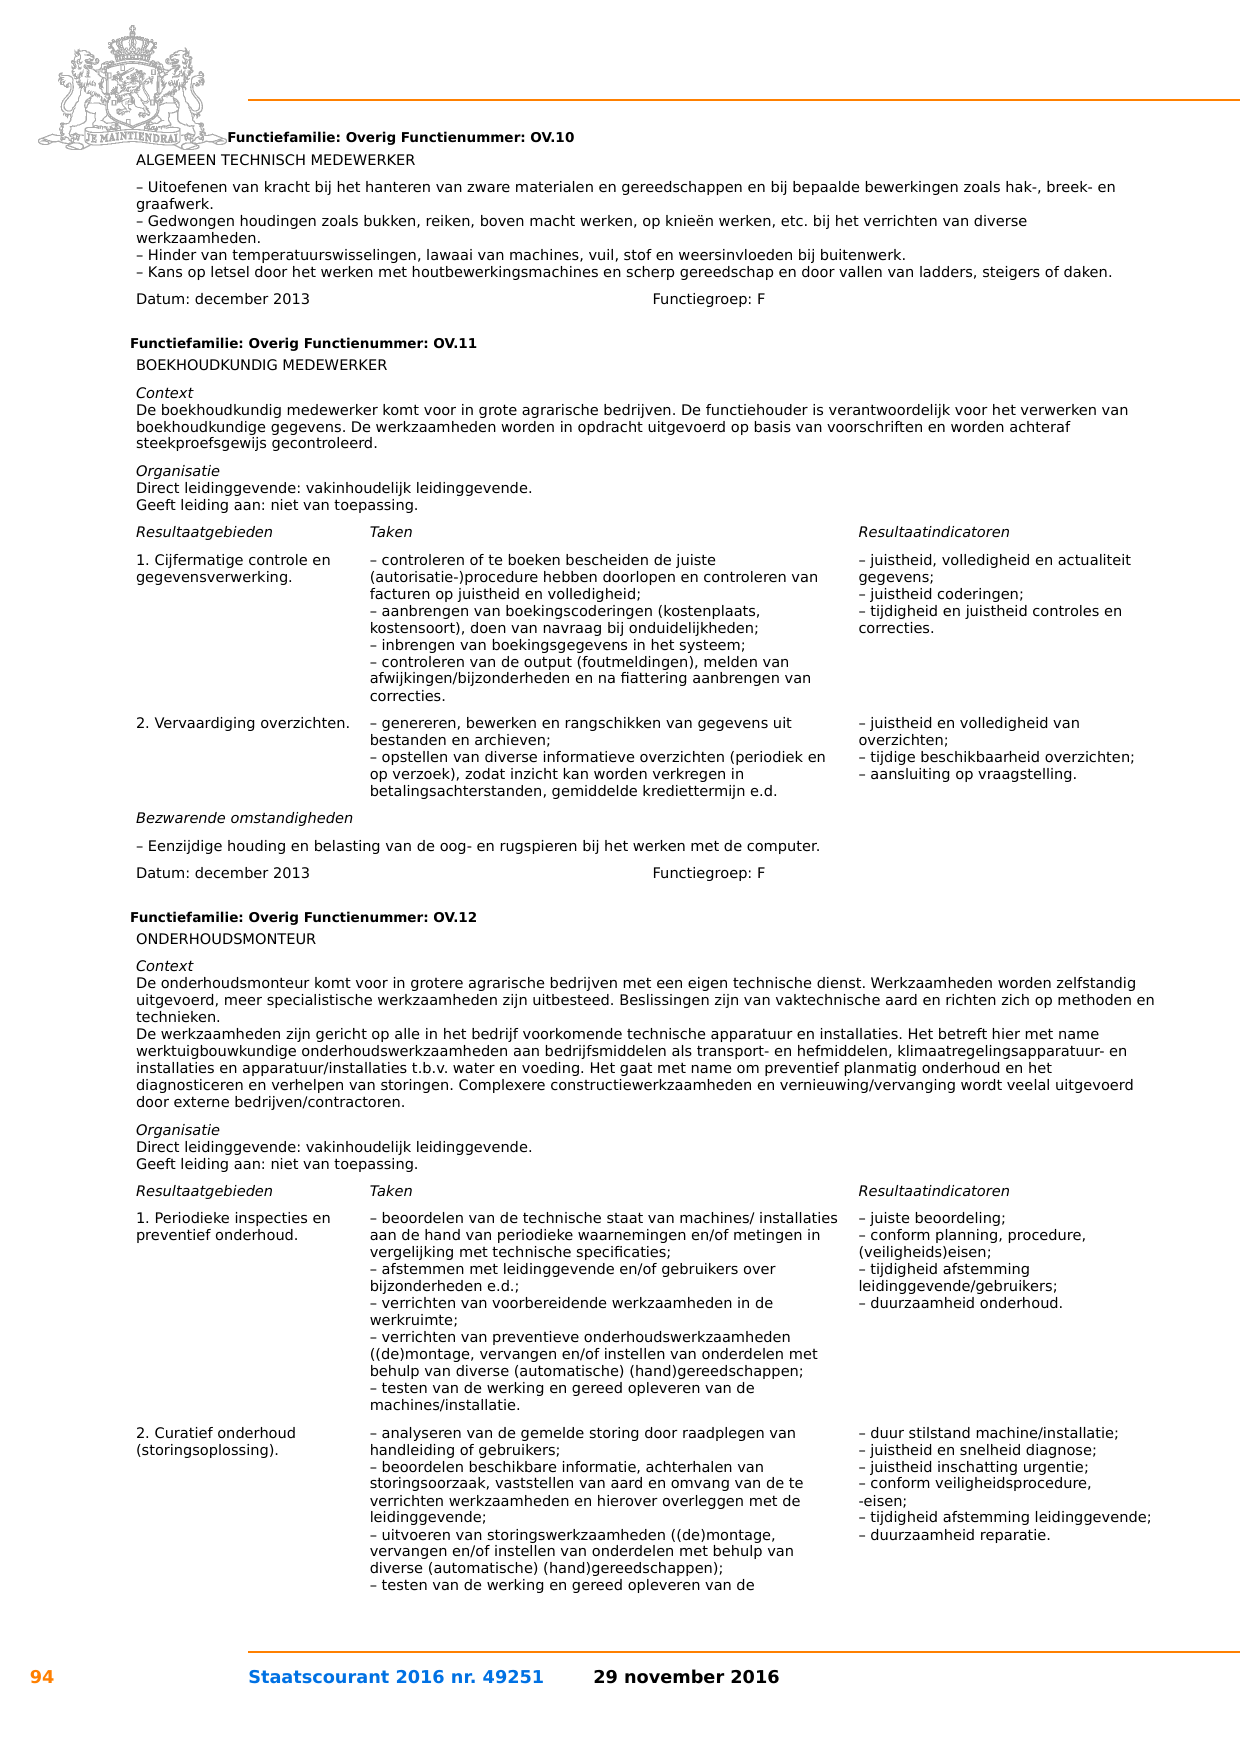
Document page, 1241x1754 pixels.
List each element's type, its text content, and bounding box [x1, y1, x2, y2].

table_cell Functiegroep: F [647, 286, 1163, 313]
table_cell – juiste beoordeling; – conform planning, procedure, (veiligheids)eisen; – tijdigheid afstemming leidinggevende/gebruikers; – duurzaamheid onderhoud. [853, 1206, 1163, 1419]
table_cell Resultaatindicatoren [853, 520, 1163, 546]
table_cell – duur stilstand machine/installatie; – juistheid en snelheid diagnose; – juistheid inschatting urgentie; – conform veiligheidsprocedure, -eisen; – tijdigheid afstemming leidinggevende; – duurzaamheid reparatie. [853, 1420, 1163, 1599]
table_cell – Eenzijdige houding en belasting van de oog- en rugspieren bij het werken met de computer. [131, 833, 1163, 859]
table_cell – controleren of te boeken bescheiden de juiste (autorisatie-)procedure hebben doorlopen en controleren van facturen op juistheid en volledigheid; – aanbrengen van boekingscoderingen (kostenplaats, kostensoort), doen van navraag bij onduidelijkheden; – inbrengen van boekingsgegevens in het systeem; – controleren van de output (foutmeldingen), melden van afwijkingen/bijzonderheden en na fiattering aanbrengen van correcties. [364, 547, 852, 709]
table_cell Datum: december 2013 [131, 860, 646, 887]
table_cell Organisatie Direct leidinggevende: vakinhoudelijk leidinggevende. Geeft leiding aan: niet van toepassing. [131, 458, 1163, 518]
table_cell – juistheid en volledigheid van overzichten; – tijdige beschikbaarheid overzichten; – aansluiting op vraagstelling. [853, 710, 1163, 804]
table_cell Resultaatgebieden [131, 520, 363, 546]
table_cell – juistheid, volledigheid en actualiteit gegevens; – juistheid coderingen; – tijdigheid en juistheid controles en correcties. [853, 547, 1163, 709]
table_cell ALGEMEEN TECHNISCH MEDEWERKER [131, 147, 1163, 173]
table_cell 2. Vervaardiging overzichten. [131, 710, 363, 804]
table_cell – Uitoefenen van kracht bij het hanteren van zware materialen en gereedschappen en bij bepaalde bewerkingen zoals hak-, breek- en graafwerk. – Gedwongen houdingen zoals bukken, reiken, boven macht werken, op knieën werken, etc. bij het verrichten van diverse werkzaamheden. – Hinder van temperatuurswisselingen, lawaai van machines, vuil, stof en weersinvloeden bij buitenwerk. – Kans op letsel door het werken met houtbewerkingsmachines en scherp gereedschap en door vallen van ladders, steigers of daken. [131, 174, 1163, 285]
table_cell Functiegroep: F [647, 860, 1163, 887]
table_cell – beoordelen van de technische staat van machines/ installaties aan de hand van periodieke waarnemingen en/of metingen in vergelijking met technische specificaties; – afstemmen met leidinggevende en/of gebruikers over bijzonderheden e.d.; – verrichten van voorbereidende werkzaamheden in de werkruimte; – verrichten van preventieve onderhoudswerkzaamheden ((de)montage, vervangen en/of instellen van onderdelen met behulp van diverse (automatische) (hand)gereedschappen; – testen van de werking en gereed opleveren van de machines/installatie. [364, 1206, 852, 1419]
table_cell 2. Curatief onderhoud (storingsoplossing). [131, 1420, 363, 1599]
table_header Functiefamilie: Overig Functienummer: OV.12 [130, 910, 1163, 925]
table_cell 1. Cijfermatige controle en gegevensverwerking. [131, 547, 363, 709]
table_header Functiefamilie: Overig Functienummer: OV.10 [227, 130, 1163, 146]
table_cell Resultaatindicatoren [853, 1178, 1163, 1204]
table_cell ONDERHOUDSMONTEUR [131, 926, 1163, 953]
table_cell Datum: december 2013 [131, 286, 646, 313]
table_cell – analyseren van de gemelde storing door raadplegen van handleiding of gebruikers; – beoordelen beschikbare informatie, achterhalen van storingsoorzaak, vaststellen van aard en omvang van de te verrichten werkzaamheden en hierover overleggen met de leidinggevende; – uitvoeren van storingswerkzaamheden ((de)montage, vervangen en/of instellen van onderdelen met behulp van diverse (automatische) (hand)gereedschappen); – testen van de werking en gereed opleveren van de [364, 1420, 852, 1599]
table_cell Context De onderhoudsmonteur komt voor in grotere agrarische bedrijven met een eigen technische dienst. Werkzaamheden worden zelfstandig uitgevoerd, meer specialistische werkzaamheden zijn uitbesteed. Beslissingen zijn van vaktechnische aard en richten zich op methoden en technieken. De werkzaamheden zijn gericht op alle in het bedrijf voorkomende technische apparatuur en installaties. Het betreft hier met name werktuigbouwkundige onderhoudswerkzaamheden aan bedrijfsmiddelen als transport- en hefmiddelen, klimaatregelingsapparatuur- en installaties en apparatuur/installaties t.b.v. water en voeding. Het gaat met name om preventief planmatig onderhoud en het diagnosticeren en verhelpen van storingen. Complexere constructiewerkzaamheden en vernieuwing/vervanging wordt veelal uitgevoerd door externe bedrijven/contractoren. [131, 954, 1163, 1116]
table_cell 1. Periodieke inspecties en preventief onderhoud. [131, 1206, 363, 1419]
table_cell BOEKHOUDKUNDIG MEDEWERKER [131, 353, 1163, 379]
table_cell Context De boekhoudkundig medewerker komt voor in grote agrarische bedrijven. De functiehouder is verantwoordelijk voor het verwerken van boekhoudkundige gegevens. De werkzaamheden worden in opdracht uitgevoerd op basis van voorschriften en worden achteraf steekproefsgewijs gecontroleerd. [131, 380, 1163, 457]
table_cell – genereren, bewerken en rangschikken van gegevens uit bestanden en archieven; – opstellen van diverse informatieve overzichten (periodiek en op verzoek), zodat inzicht kan worden verkregen in betalingsachterstanden, gemiddelde krediettermijn e.d. [364, 710, 852, 804]
table_cell Resultaatgebieden [131, 1178, 363, 1204]
table_cell Taken [364, 520, 852, 546]
table_cell Organisatie Direct leidinggevende: vakinhoudelijk leidinggevende. Geeft leiding aan: niet van toepassing. [131, 1117, 1163, 1177]
picture [38, 25, 227, 150]
table_header Functiefamilie: Overig Functienummer: OV.11 [130, 336, 1163, 351]
table_cell Bezwarende omstandigheden [131, 805, 1163, 832]
table_cell Taken [364, 1178, 852, 1204]
